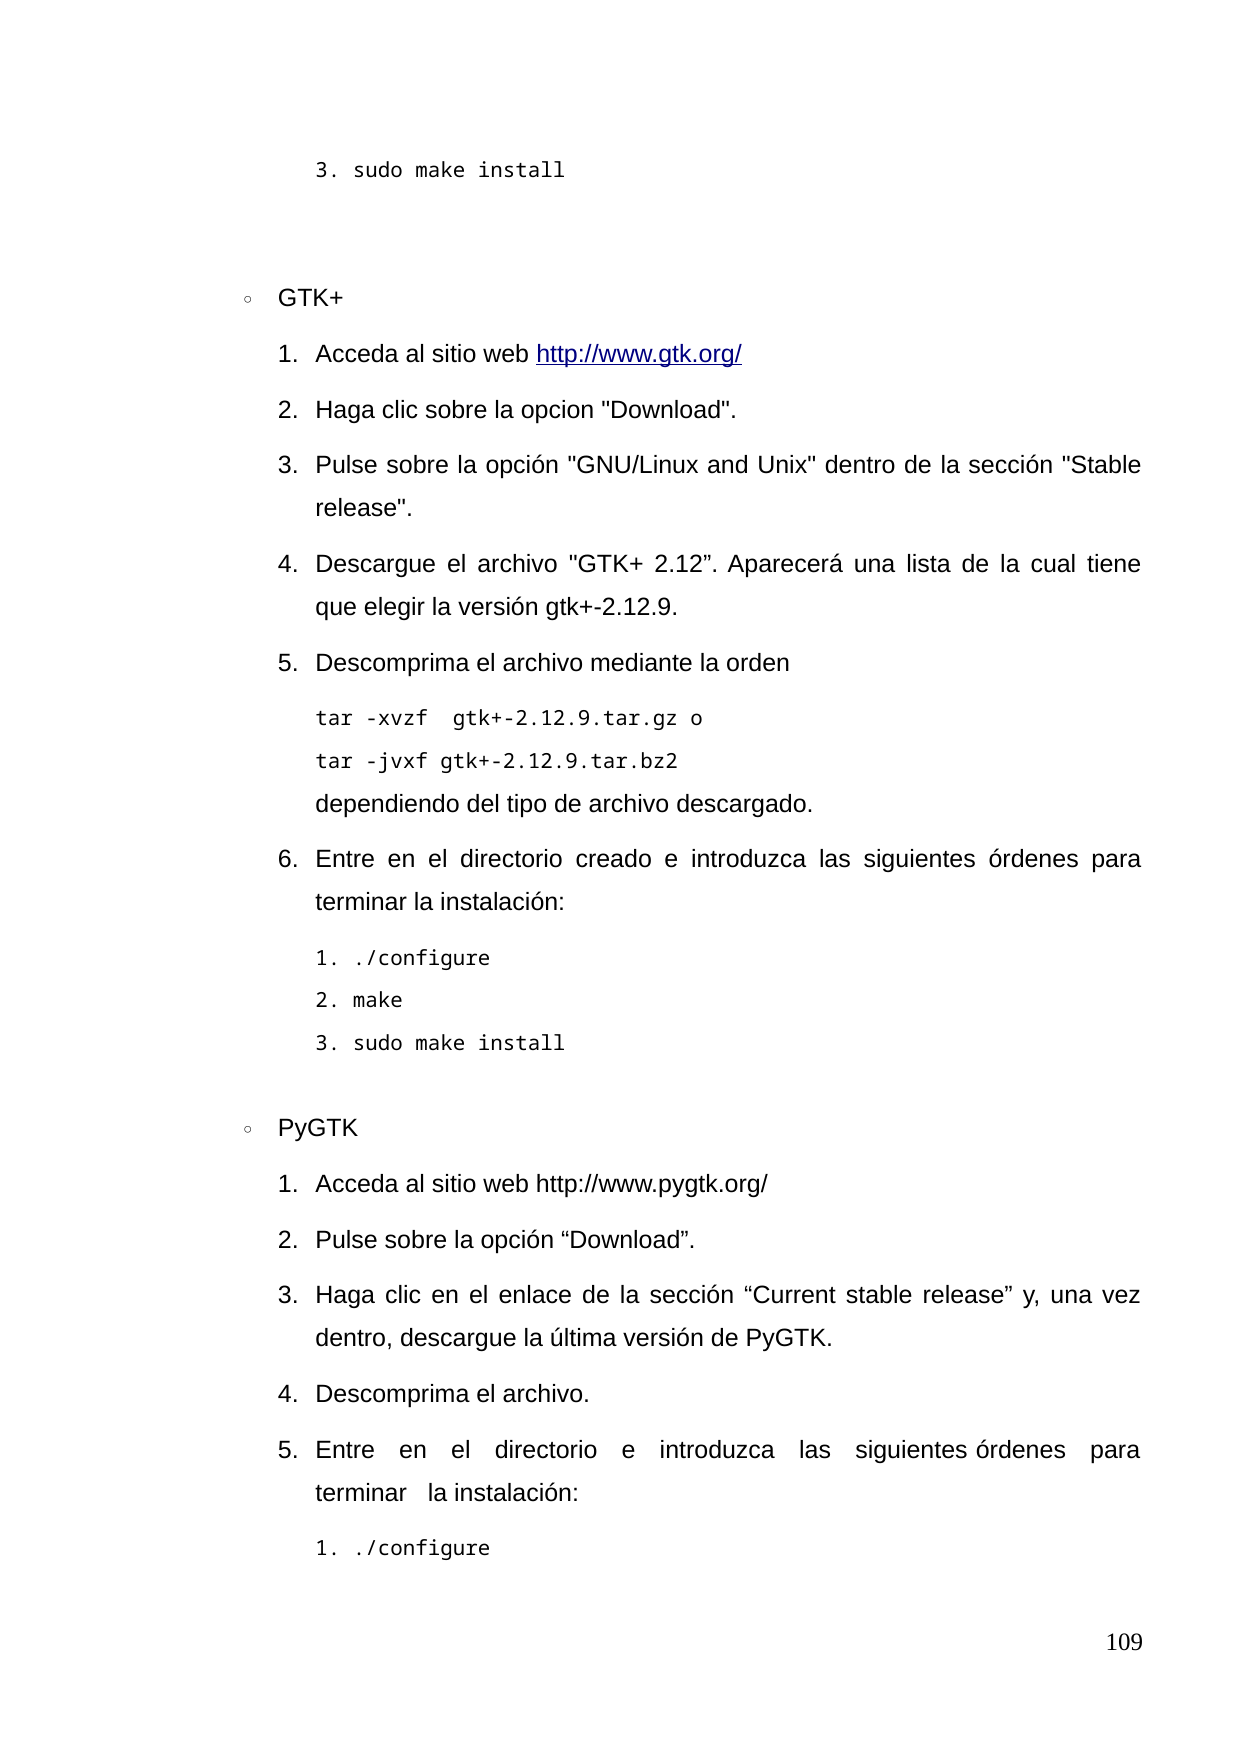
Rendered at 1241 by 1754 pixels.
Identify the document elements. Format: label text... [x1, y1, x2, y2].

list ./configure [315, 1533, 1143, 1562]
list Entre en el directorio creado e introduzca las siguientes órdenes para terminar la instalación: [278, 844, 1143, 916]
list PyGTK [240, 1113, 1143, 1142]
list dependiendo del tipo de archivo descargado. [278, 789, 1143, 817]
list sudo make install [315, 156, 1143, 184]
list sudo make install [315, 1028, 1143, 1057]
list GTK+ [240, 283, 1143, 312]
list Acceda al sitio web http://www.gtk.org/ [278, 339, 1143, 368]
list make [315, 986, 1143, 1014]
list tar -xvzf gtk+-2.12.9.tar.gz o [278, 703, 1143, 732]
list Pulse sobre la opción “Download”. [278, 1225, 1143, 1253]
list Haga clic sobre la opcion "Download". [278, 395, 1143, 423]
list tar -jvxf gtk+-2.12.9.tar.bz2 [278, 746, 1143, 774]
list ./configure [315, 943, 1143, 971]
list Descargue el archivo "GTK+ 2.12”. Aparecerá una lista de la cual tiene que elegir la versión gtk+-2.12.9. [278, 549, 1143, 621]
list Pulse sobre la opción "GNU/Linux and Unix" dentro de la sección "Stable release". [278, 450, 1143, 522]
list Acceda al sitio web http://www.pygtk.org/ [278, 1169, 1143, 1198]
list Entre en el directorio e introduzca las siguientes órdenes para terminar la instalación: [278, 1435, 1143, 1507]
list Descomprima el archivo mediante la orden [278, 648, 1143, 677]
list Haga clic en el enlace de la sección “Current stable release” y, una vez dentro, descargue la última versión de PyGTK. [278, 1280, 1143, 1352]
list Descomprima el archivo. [278, 1379, 1143, 1408]
